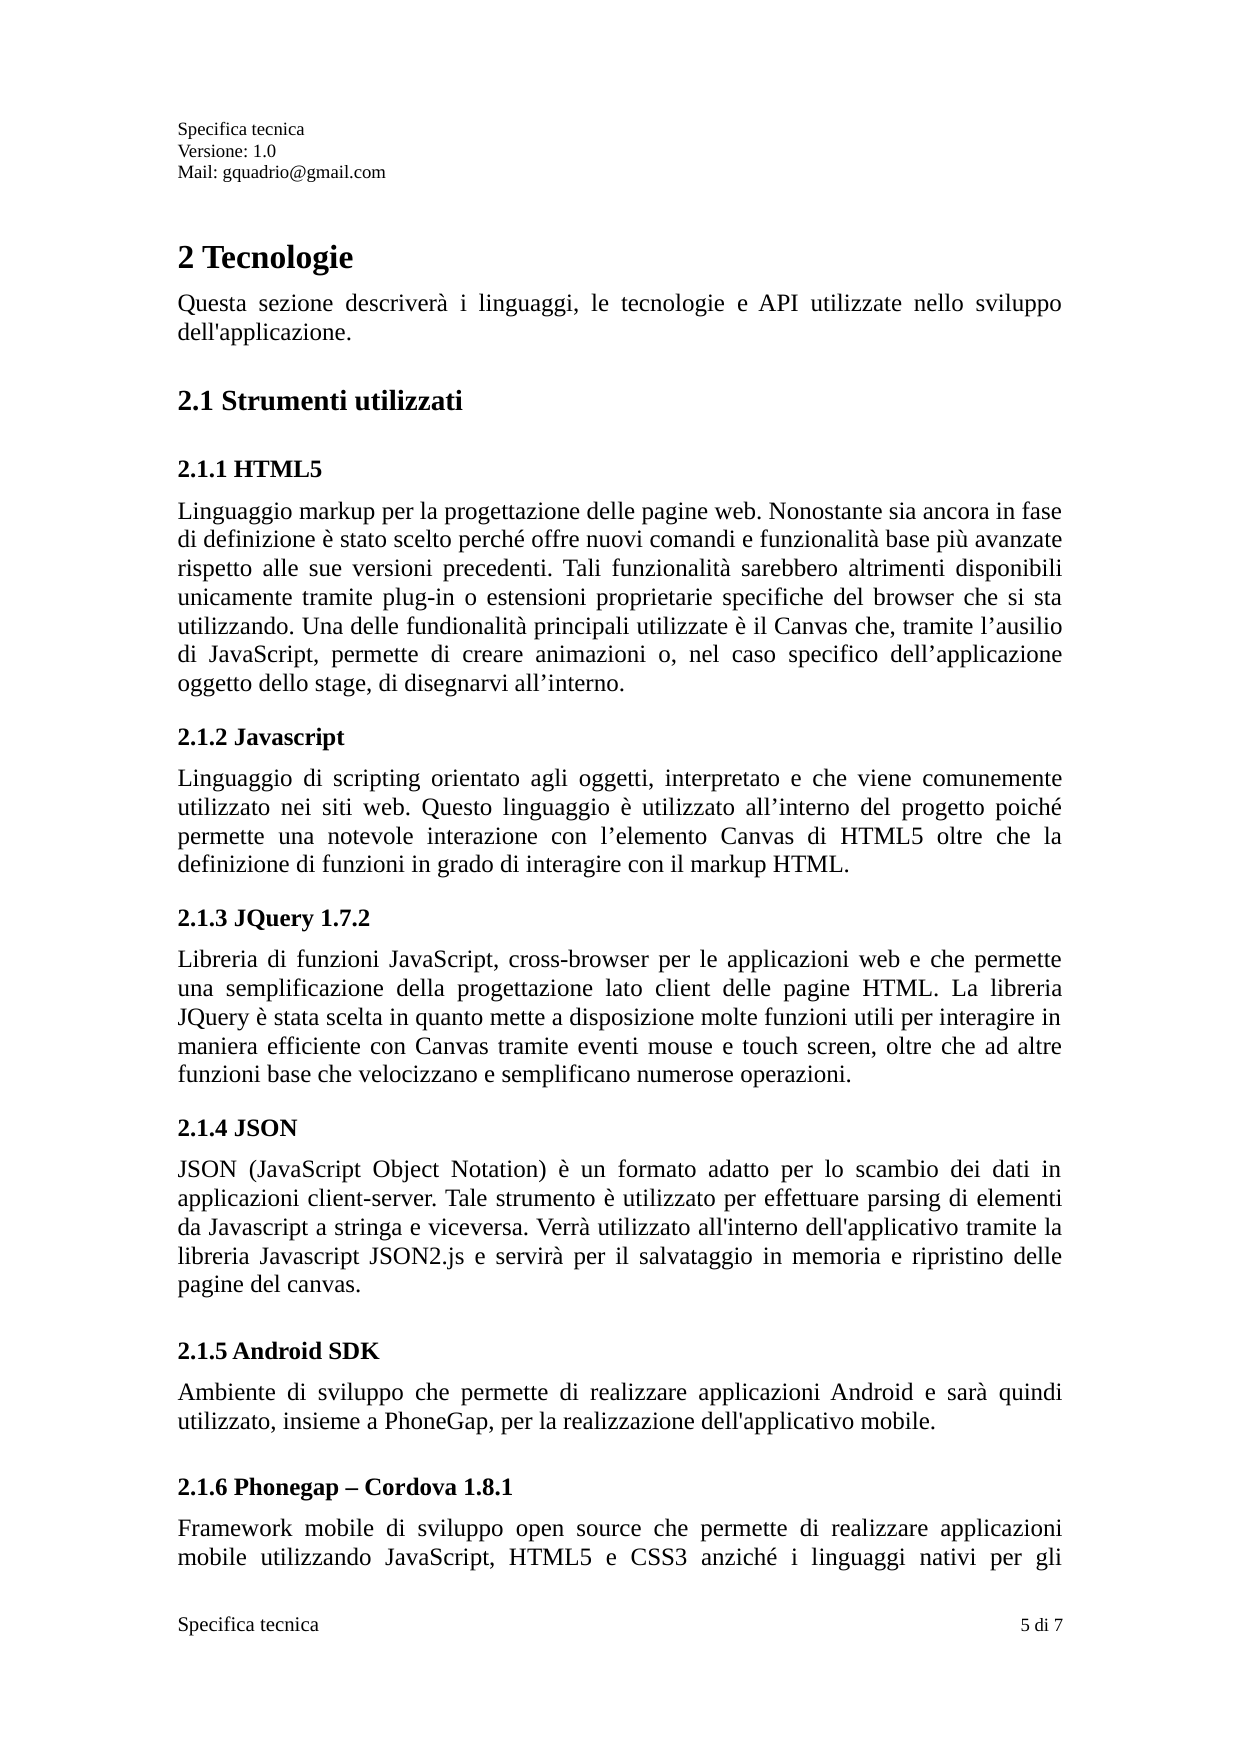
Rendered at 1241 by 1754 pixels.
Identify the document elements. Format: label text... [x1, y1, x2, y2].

subtitle 2.1.3 JQuery 1.7.2 [177, 903, 1063, 932]
subtitle 2.1.1 HTML5 [177, 454, 1063, 483]
text Ambiente di sviluppo che permette di realizzare applicazioni Android e sarà quindi utilizzato, insieme a PhoneGap, per la realizzazione dell'applicativo mobile. [177, 1377, 1063, 1434]
text Libreria di funzioni JavaScript, cross-browser per le applicazioni web e che permette una semplificazione della progettazione lato client delle pagine HTML. La libreria JQuery è stata scelta in quanto mette a disposizione molte funzioni utili per interagire in maniera efficiente con Canvas tramite eventi mouse e touch screen, oltre che ad altre funzioni base che velocizzano e semplificano numerose operazioni. [177, 944, 1063, 1088]
subtitle 2.1.4 JSON [177, 1113, 1063, 1142]
text JSON (JavaScript Object Notation) è un formato adatto per lo scambio dei dati in applicazioni client-server. Tale strumento è utilizzato per effettuare parsing di elementi da Javascript a stringa e viceversa. Verrà utilizzato all'interno dell'applicativo tramite la libreria Javascript JSON2.js e servirà per il salvataggio in memoria e ripristino delle pagine del canvas. [177, 1154, 1063, 1298]
subtitle 2.1.2 Javascript [177, 722, 1063, 751]
subtitle 2.1 Strumenti utilizzati [177, 383, 1063, 417]
text Linguaggio markup per la progettazione delle pagine web. Nonostante sia ancora in fase di definizione è stato scelto perché offre nuovi comandi e funzionalità base più avanzate rispetto alle sue versioni precedenti. Tali funzionalità sarebbero altrimenti disponibili unicamente tramite plug-in o estensioni proprietarie specifiche del browser che si sta utilizzando. Una delle fundionalità principali utilizzate è il Canvas che, tramite l’ausilio di JavaScript, permette di creare animazioni o, nel caso specifico dell’applicazione oggetto dello stage, di disegnarvi all’interno. [177, 496, 1063, 697]
text Questa sezione descriverà i linguaggi, le tecnologie e API utilizzate nello sviluppo dell'applicazione. [177, 288, 1063, 346]
subtitle 2.1.6 Phonegap – Cordova 1.8.1 [177, 1472, 1063, 1501]
subtitle 2 Tecnologie [177, 237, 1063, 276]
text Framework mobile di sviluppo open source che permette di realizzare applicazioni mobile utilizzando JavaScript, HTML5 e CSS3 anziché i linguaggi nativi per gli [177, 1513, 1063, 1571]
text Linguaggio di scripting orientato agli oggetti, interpretato e che viene comunemente utilizzato nei siti web. Questo linguaggio è utilizzato all’interno del progetto poiché permette una notevole interazione con l’elemento Canvas di HTML5 oltre che la definizione di funzioni in grado di interagire con il markup HTML. [177, 763, 1063, 878]
subtitle 2.1.5 Android SDK [177, 1336, 1063, 1364]
